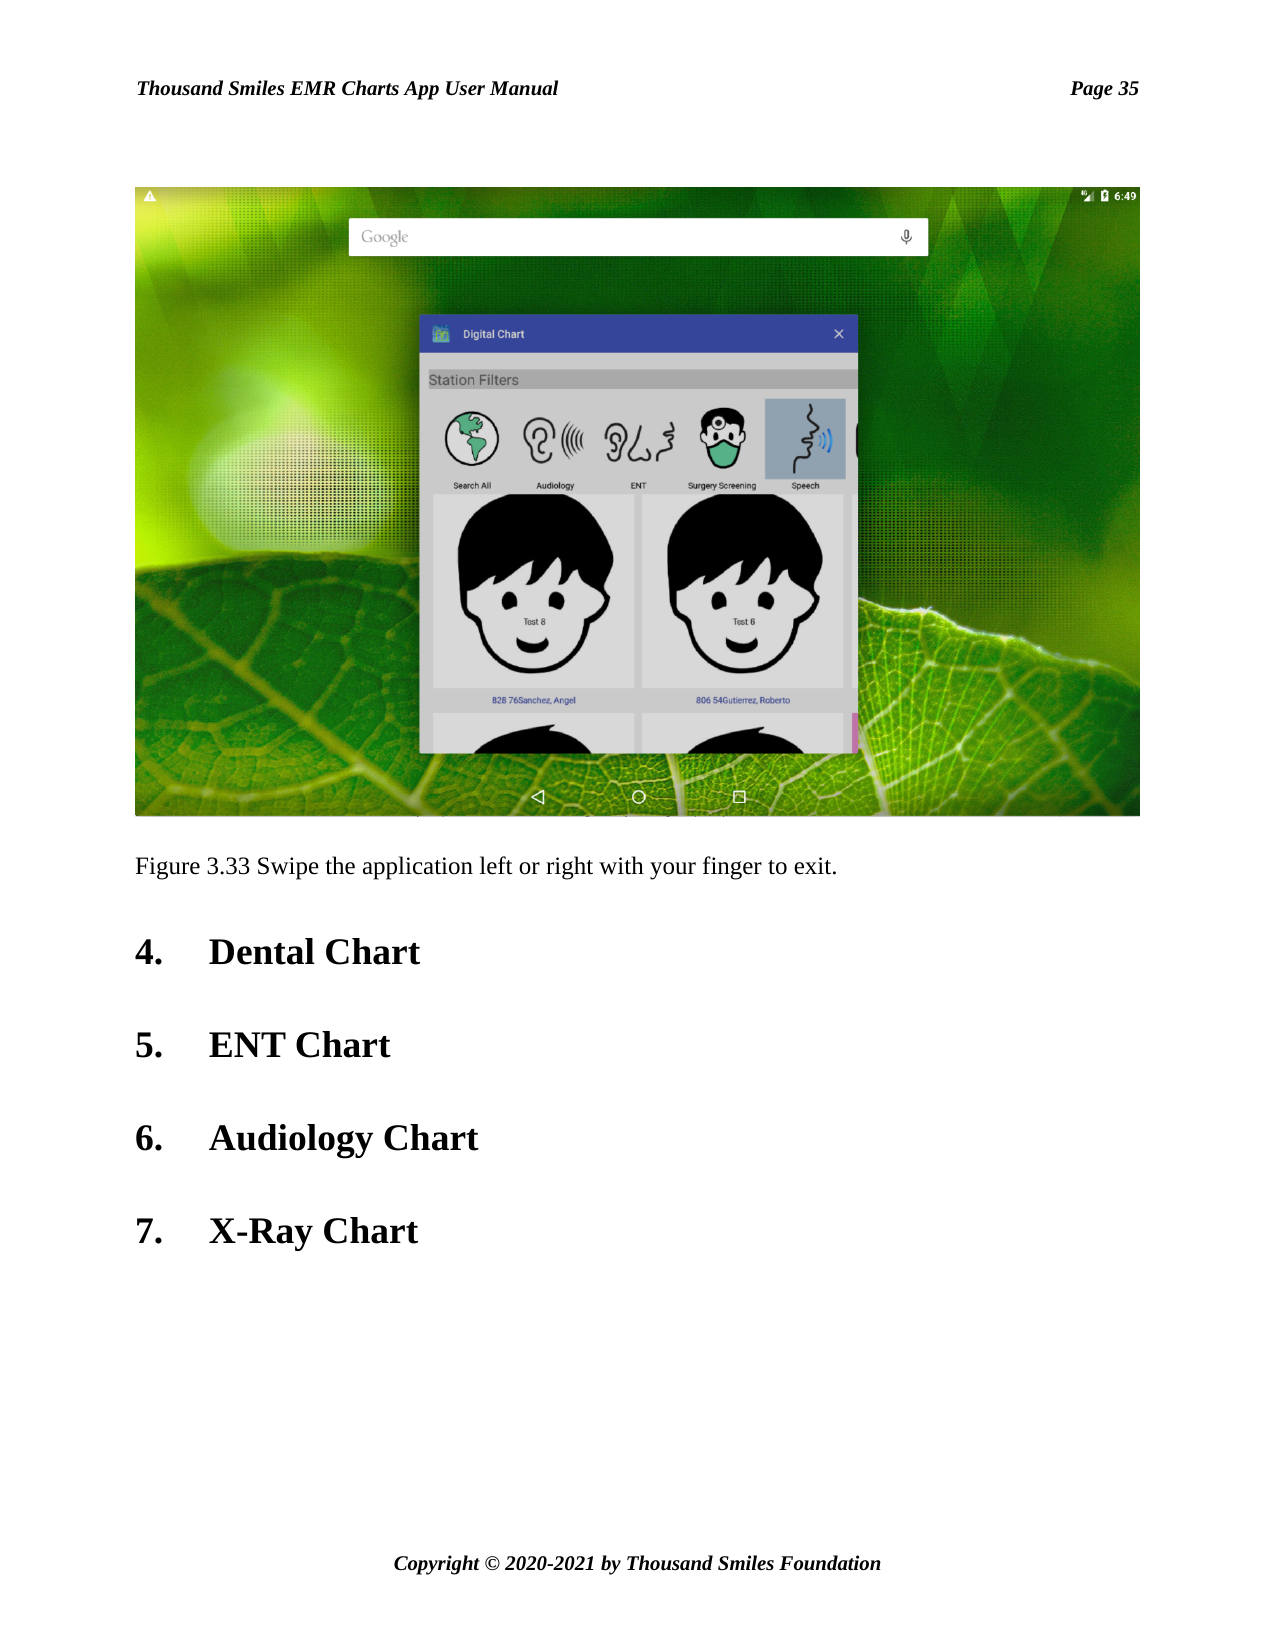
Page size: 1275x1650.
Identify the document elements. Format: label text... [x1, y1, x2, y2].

subtitle Dental Chart [135, 929, 1140, 972]
subtitle Audiology Chart [135, 1116, 1140, 1159]
subtitle ENT Chart [135, 1022, 1140, 1066]
picture [135, 187, 1140, 817]
subtitle X-Ray Chart [135, 1209, 1140, 1252]
text Figure 3.33 Swipe the application left or right with your finger to exit. [135, 854, 1140, 879]
